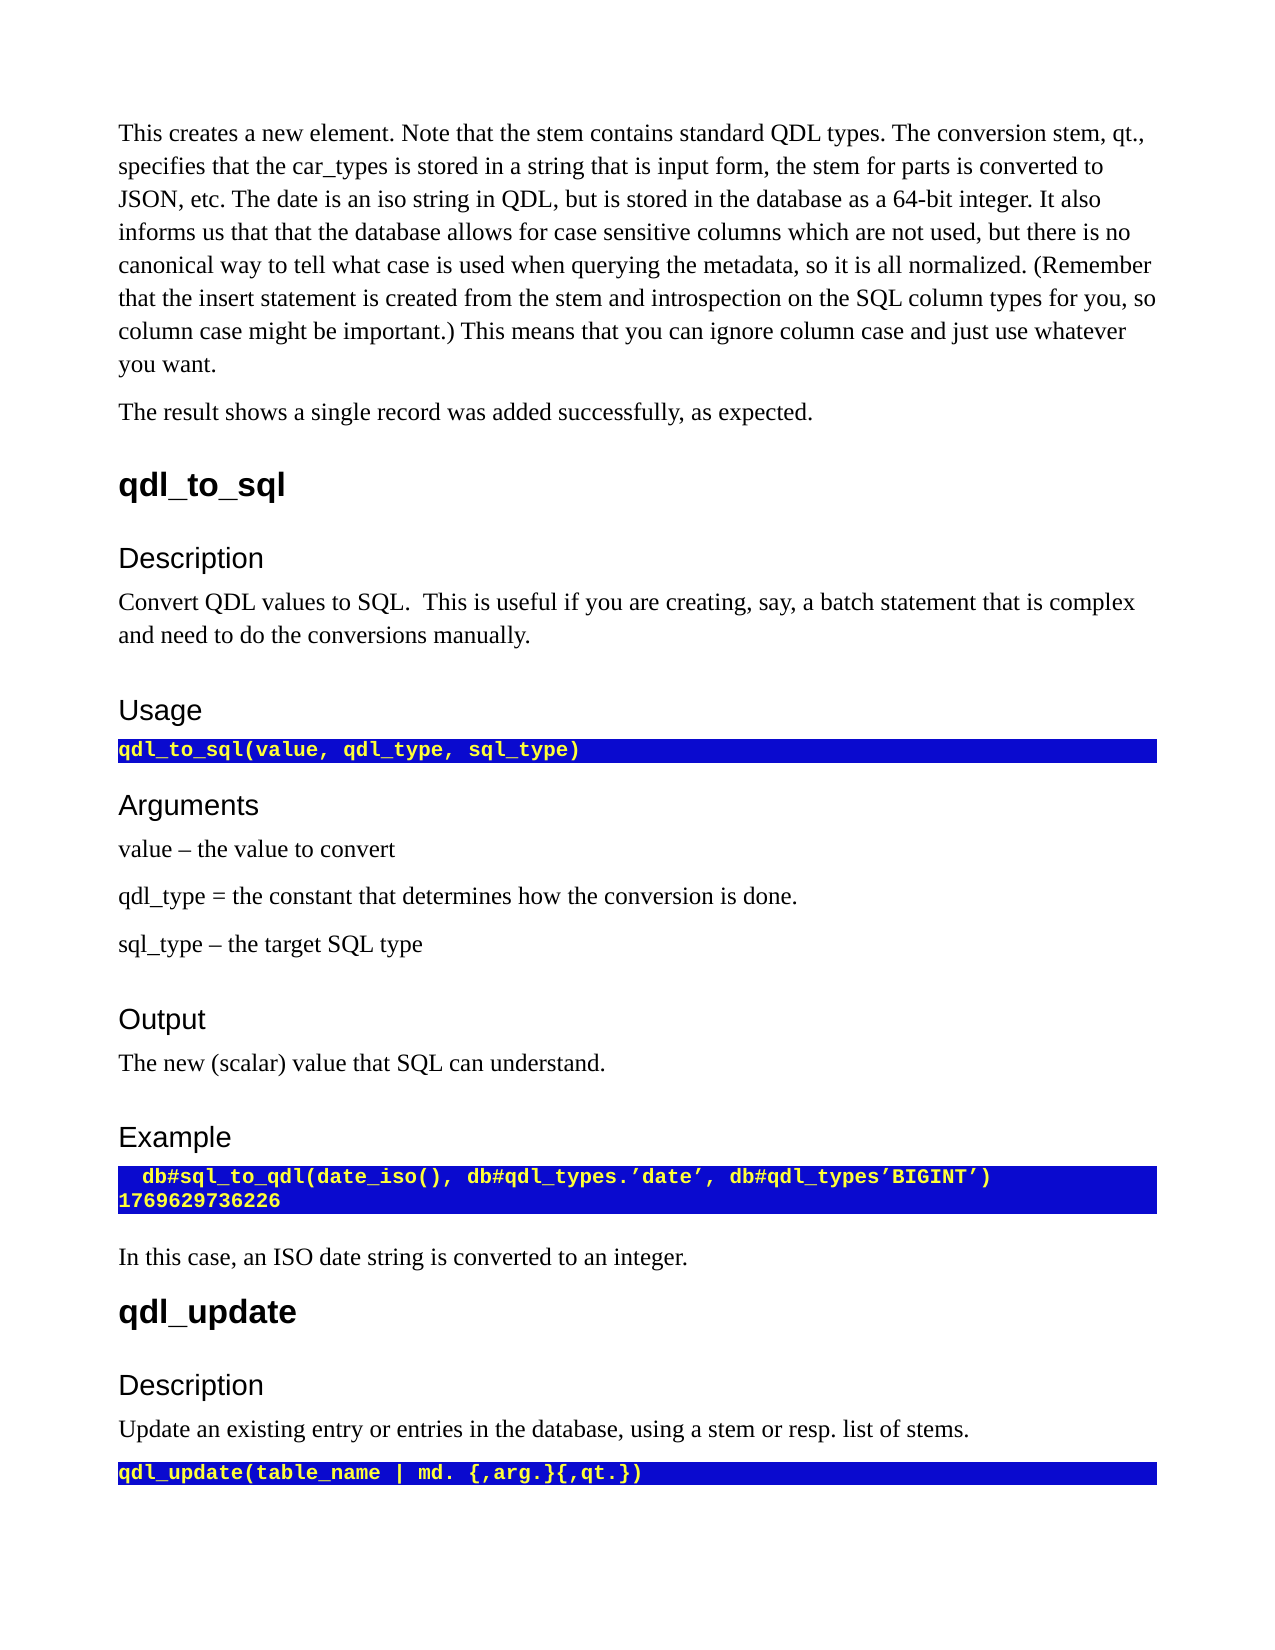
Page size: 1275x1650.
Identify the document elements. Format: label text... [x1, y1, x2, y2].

text sql_type – the target SQL type [118, 929, 1157, 958]
text The new (scalar) value that SQL can understand. [118, 1048, 1157, 1076]
text qdl_to_sql(value, qdl_type, sql_type) [118, 739, 1157, 763]
subtitle Arguments [118, 788, 1157, 821]
subtitle Example [118, 1120, 1157, 1154]
text The result shows a single record was added successfully, as expected. [118, 397, 1157, 426]
text Update an existing entry or entries in the database, using a stem or resp. list of stems. [118, 1414, 1157, 1443]
subtitle qdl_update [118, 1292, 1157, 1331]
text db#sql_to_qdl(date_iso(), db#qdl_types.’date’, db#qdl_types’BIGINT’) [118, 1166, 1157, 1190]
subtitle Description [118, 541, 1157, 575]
text This creates a new element. Note that the stem contains standard QDL types. The conversion stem, qt., specifies that the car_types is stored in a string that is input form, the stem for parts is converted to JSON, etc. The date is an iso string in QDL, but is stored in the database as a 64-bit integer. It also informs us that that the database allows for case sensitive columns which are not used, but there is no canonical way to tell what case is used when querying the metadata, so it is all normalized. (Remember that the insert statement is created from the stem and introspection on the SQL column types for you, so column case might be important.) This means that you can ignore column case and just use whatever you want. [118, 118, 1157, 378]
text Convert QDL values to SQL. This is useful if you are creating, say, a batch statement that is complex and need to do the conversions manually. [118, 587, 1157, 649]
text qdl_update(table_name | md. {,arg.}{,qt.}) [118, 1462, 1157, 1485]
text 1769629736226 [118, 1190, 1157, 1214]
subtitle Usage [118, 693, 1157, 727]
text value – the value to convert [118, 834, 1157, 863]
text qdl_type = the constant that determines how the conversion is done. [118, 881, 1157, 910]
text In this case, an ISO date string is converted to an integer. [118, 1242, 1157, 1271]
subtitle qdl_to_sql [118, 465, 1157, 504]
subtitle Description [118, 1368, 1157, 1402]
subtitle Output [118, 1002, 1157, 1035]
